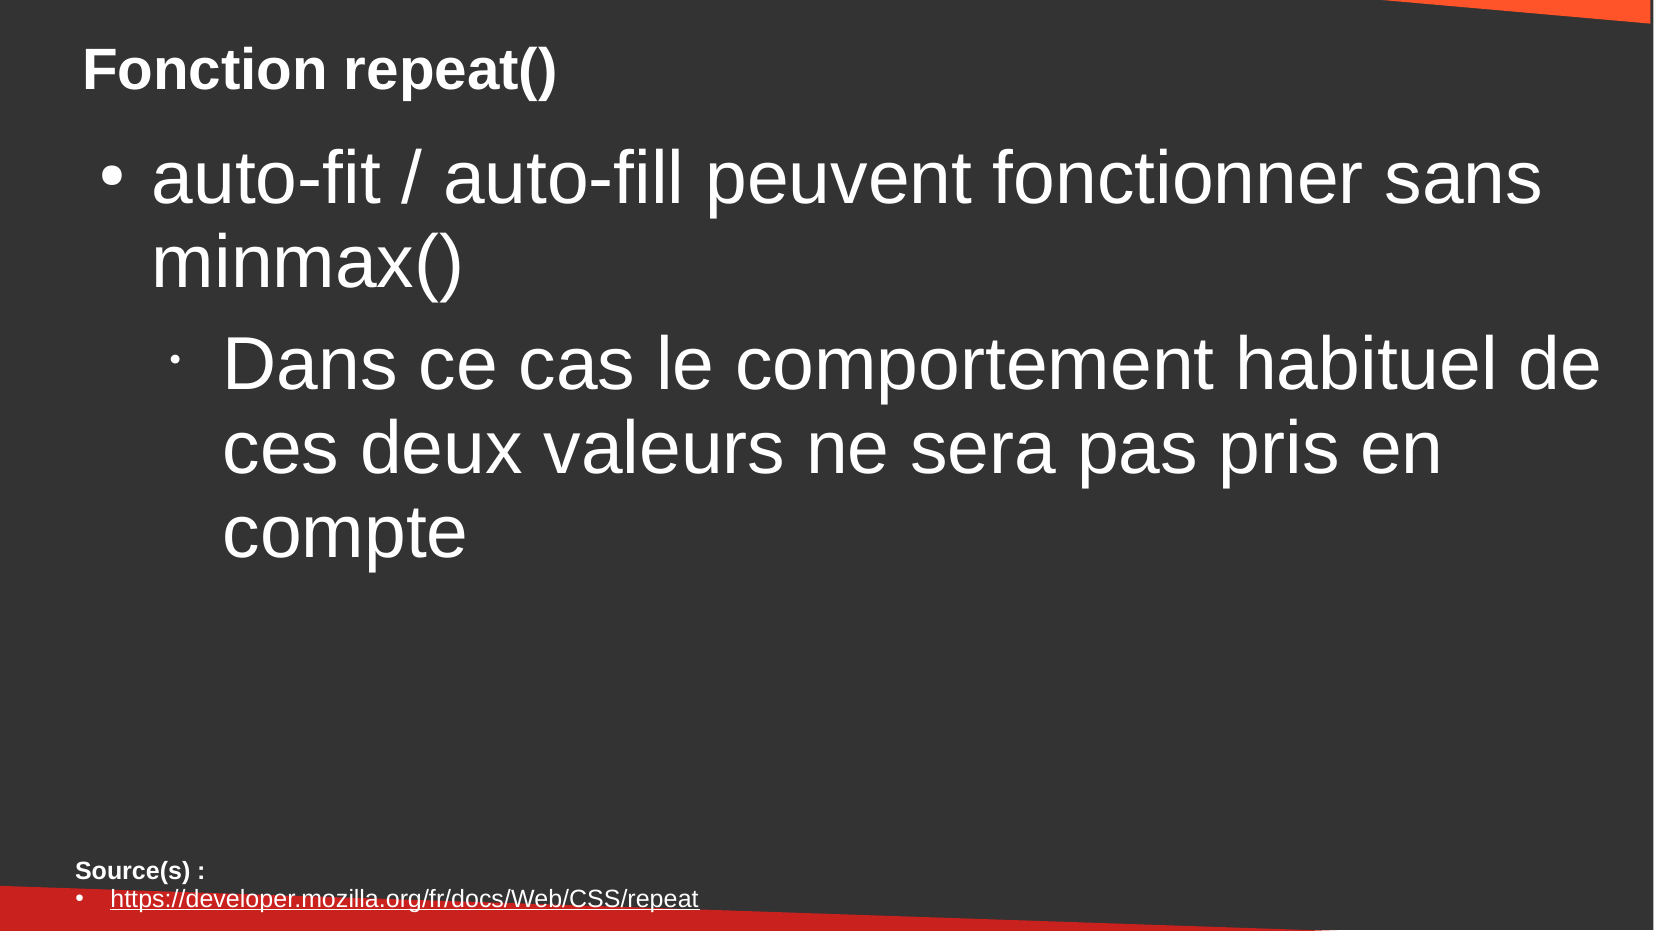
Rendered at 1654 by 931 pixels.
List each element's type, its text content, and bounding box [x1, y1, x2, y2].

list auto-fit / auto-fill peuvent fonctionner sans minmax() Dans ce cas le comportement habituel de ces deux valeurs ne sera pas pris en compte [80, 135, 1620, 721]
text_box [0, 885, 1337, 931]
text_box [1382, 0, 1651, 24]
title Fonction repeat() [82, 37, 1571, 122]
text_box Source(s) : https://developer.mozilla.org/fr/docs/Web/CSS/repeat [60, 838, 1546, 920]
